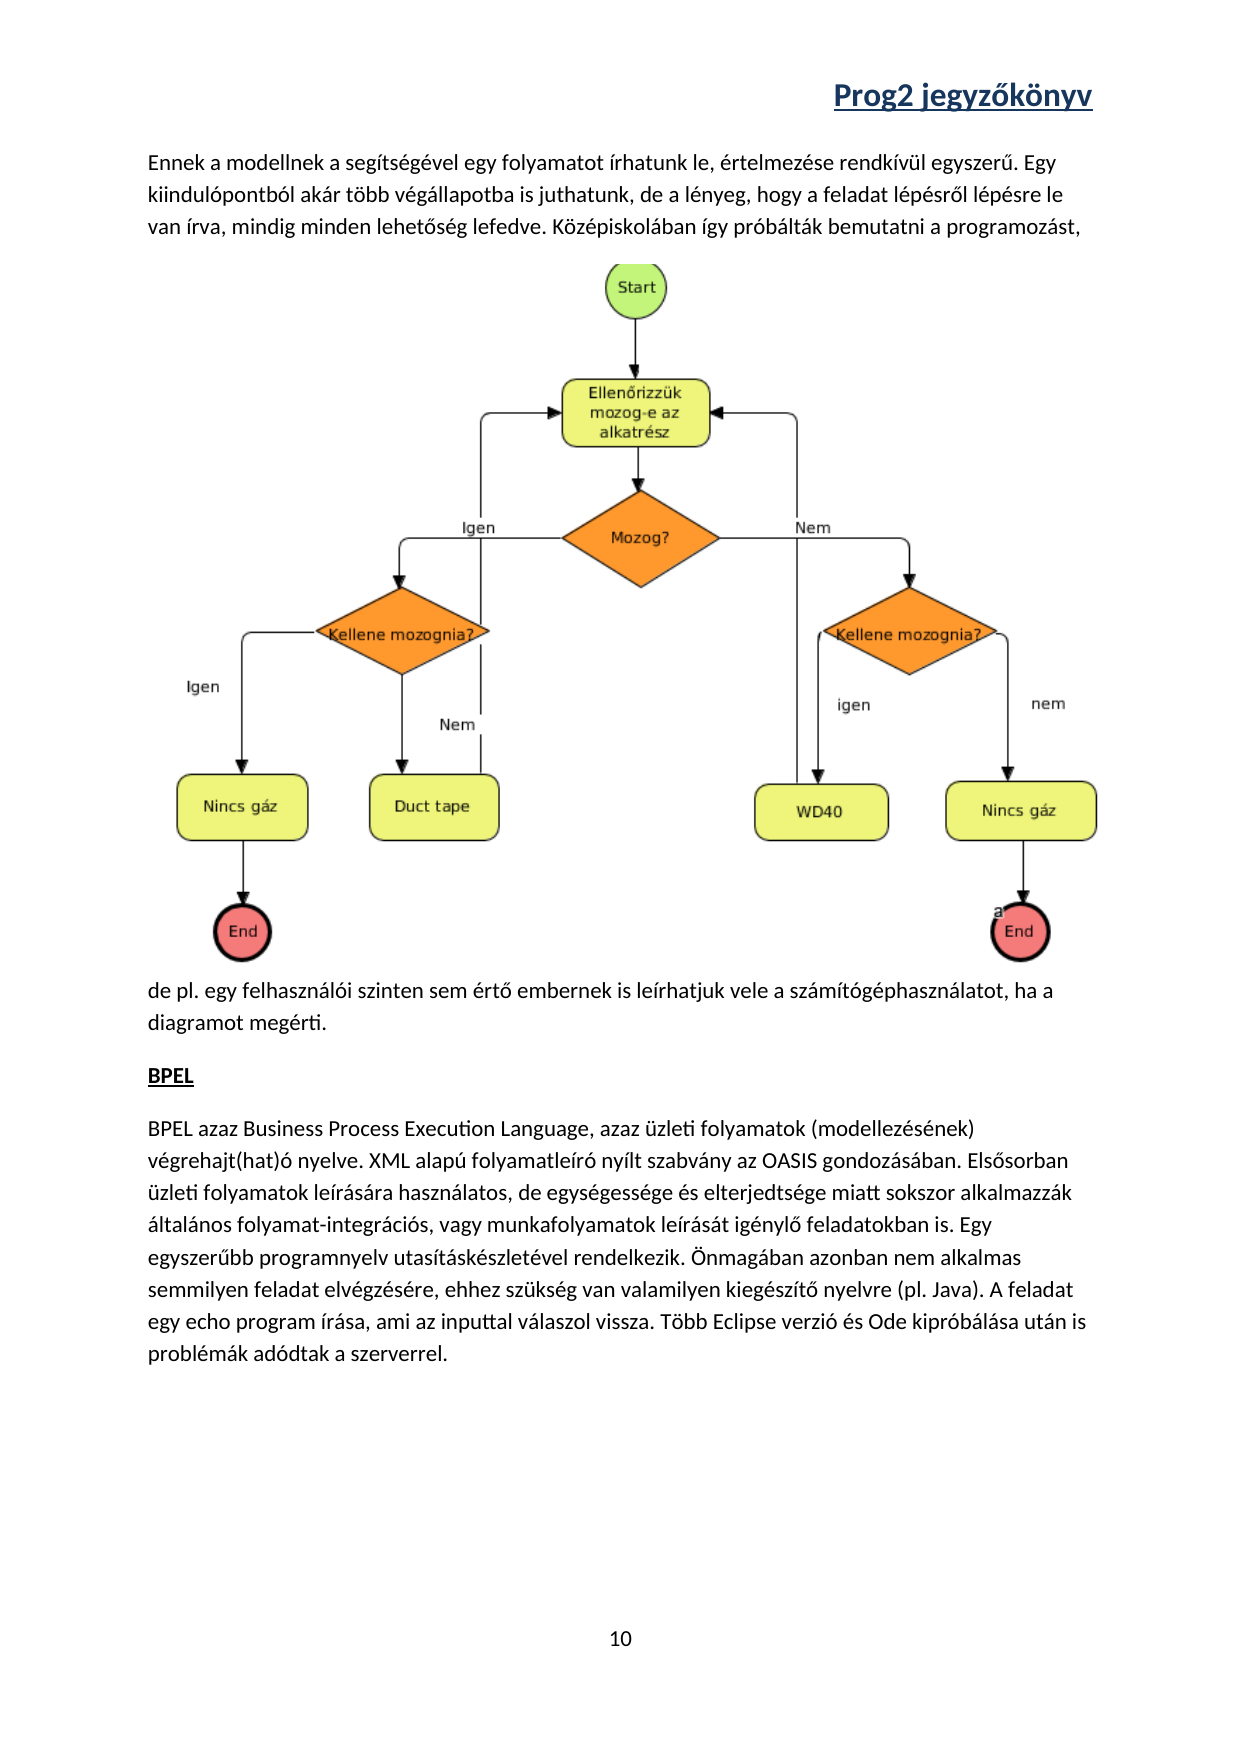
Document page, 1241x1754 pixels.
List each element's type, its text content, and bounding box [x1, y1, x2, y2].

text Ennek a modellnek a segítségével egy folyamatot írhatunk le, értelmezése rendkívül egyszerű. Egy kiindulópontból akár több végállapotba is juthatunk, de a lényeg, hogy a feladat lépésről lépésre le van írva, mindig minden lehetőség lefedve. Középiskolában így próbálták bemutatni a programozást, de pl. egy felhasználói szinten sem értő embernek is leírhatjuk vele a számítógéphasználatot, ha a diagramot megérti. [148, 148, 1093, 1036]
text BPEL azaz Business Process Execution Language, azaz üzleti folyamatok (modellezésének) végrehajt(hat)ó nyelve. XML alapú folyamatleíró nyílt szabvány az OASIS gondozásában. Elsősorban üzleti folyamatok leírására használatos, de egységessége és elterjedtsége miatt sokszor alkalmazzák általános folyamat-integrációs, vagy munkafolyamatok leírását igénylő feladatokban is. Egy egyszerűbb programnyelv utasításkészletével rendelkezik. Önmagában azonban nem alkalmas semmilyen feladat elvégzésére, ehhez szükség van valamilyen kiegészítő nyelvre (pl. Java). A feladat egy echo program írása, ami az inputtal válaszol vissza. Több Eclipse verzió és Ode kipróbálása után is problémák adódtak a szerverrel. [148, 1114, 1093, 1367]
picture [155, 264, 1240, 976]
text BPEL [148, 1061, 1093, 1089]
